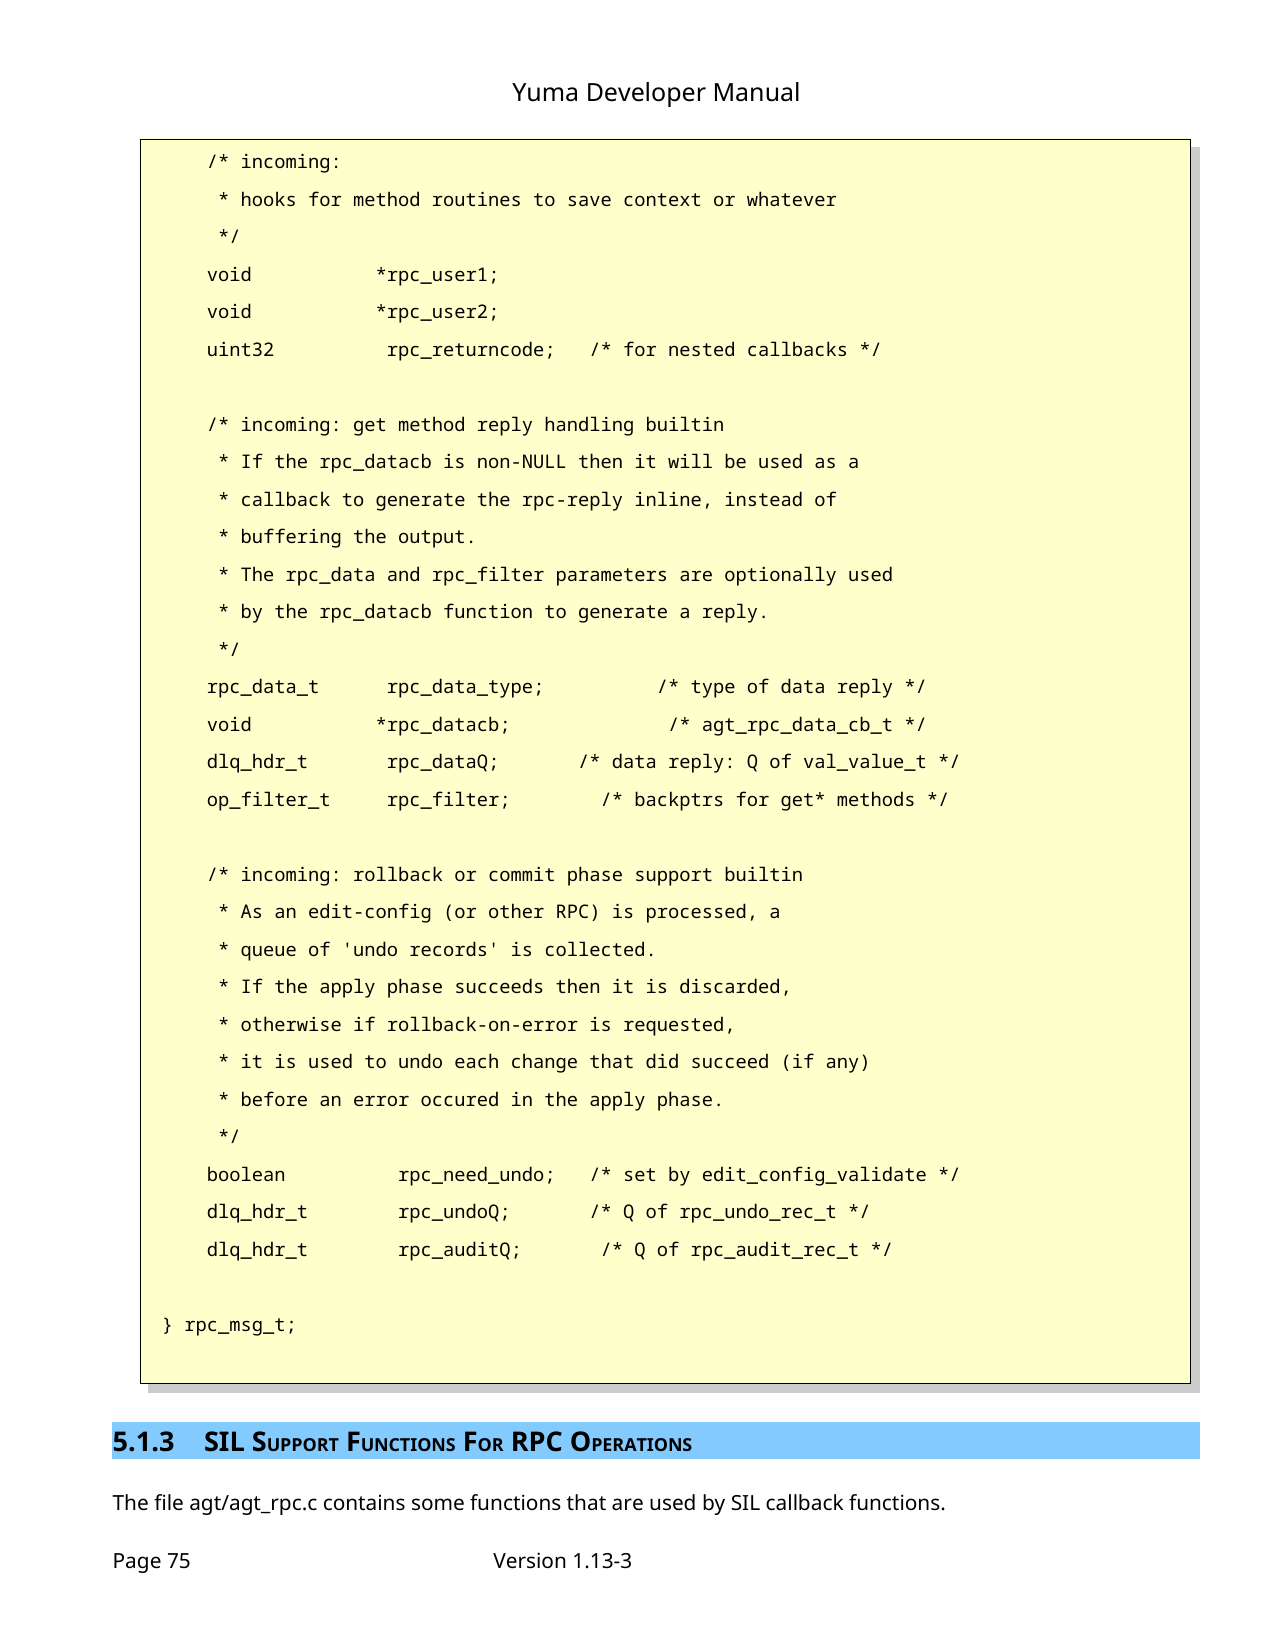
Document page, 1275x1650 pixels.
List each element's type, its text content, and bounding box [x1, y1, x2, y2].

text * by the rpc_datacb function to generate a reply. [141, 588, 1190, 624]
text * If the rpc_datacb is non-NULL then it will be used as a [141, 438, 1190, 474]
text /* incoming: get method reply handling builtin [141, 401, 1190, 437]
text rpc_data_t rpc_data_type; /* type of data reply */ [141, 663, 1190, 699]
text * queue of 'undo records' is collected. [141, 926, 1190, 962]
text * buffering the output. [141, 513, 1190, 549]
text dlq_hdr_t rpc_dataQ; /* data reply: Q of val_value_t */ [141, 738, 1190, 774]
text */ [141, 213, 1190, 249]
text dlq_hdr_t rpc_undoQ; /* Q of rpc_undo_rec_t */ [141, 1188, 1190, 1224]
text * hooks for method routines to save context or whatever [141, 176, 1190, 212]
text void *rpc_datacb; /* agt_rpc_data_cb_t */ [141, 701, 1190, 737]
text * otherwise if rollback-on-error is requested, [141, 1001, 1190, 1037]
text /* incoming: rollback or commit phase support builtin [141, 851, 1190, 887]
text * it is used to undo each change that did succeed (if any) [141, 1038, 1190, 1074]
subtitle SIL Support Functions For RPC Operations [112, 1422, 1200, 1459]
text boolean rpc_need_undo; /* set by edit_config_validate */ [141, 1151, 1190, 1187]
text * callback to generate the rpc-reply inline, instead of [141, 476, 1190, 512]
text void *rpc_user2; [141, 288, 1190, 324]
text * If the apply phase succeeds then it is discarded, [141, 963, 1190, 999]
text void *rpc_user1; [141, 251, 1190, 287]
text */ [141, 1113, 1190, 1149]
text uint32 rpc_returncode; /* for nested callbacks */ [141, 326, 1190, 362]
text dlq_hdr_t rpc_auditQ; /* Q of rpc_audit_rec_t */ [141, 1226, 1190, 1262]
text op_filter_t rpc_filter; /* backptrs for get* methods */ [141, 776, 1190, 812]
text * The rpc_data and rpc_filter parameters are optionally used [141, 551, 1190, 587]
text */ [141, 626, 1190, 662]
text * As an edit-config (or other RPC) is processed, a [141, 888, 1190, 924]
text } rpc_msg_t; [141, 1301, 1190, 1337]
text The file agt/agt_rpc.c contains some functions that are used by SIL callback functions. [112, 1488, 1200, 1517]
text * before an error occured in the apply phase. [141, 1076, 1190, 1112]
text /* incoming: [141, 140, 1190, 174]
